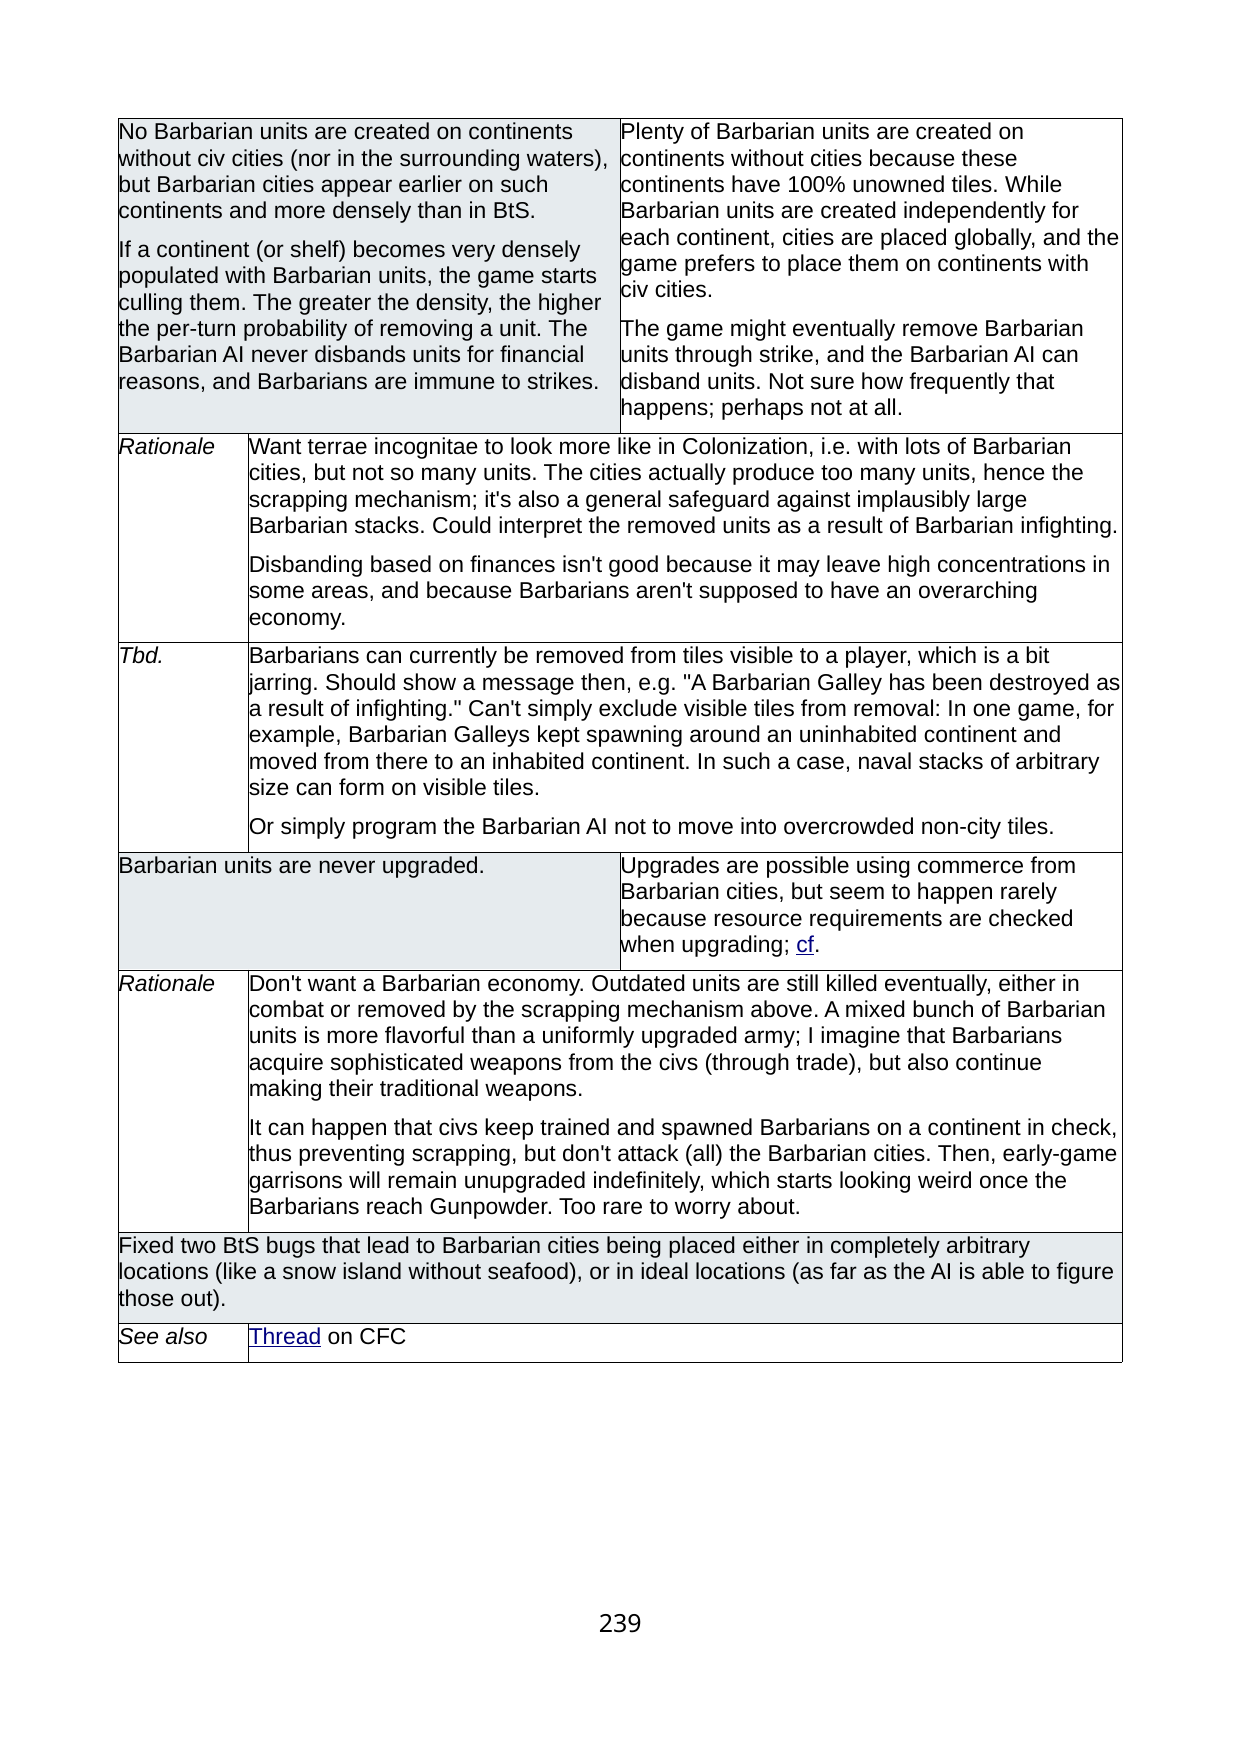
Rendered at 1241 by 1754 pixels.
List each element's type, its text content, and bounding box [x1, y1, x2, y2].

table_cell Tbd. [119, 643, 248, 852]
table_cell Rationale [119, 434, 248, 642]
table_cell Plenty of Barbarian units are created on continents without cities because these continents have 100% unowned tiles. While Barbarian units are created independently for each continent, cities are placed globally, and the game prefers to place them on continents with civ cities. The game might eventually remove Barbarian units through strike, and the Barbarian AI can disband units. Not sure how frequently that happens; perhaps not at all. [621, 119, 1122, 433]
table_cell Don't want a Barbarian economy. Outdated units are still killed eventually, either in combat or removed by the scrapping mechanism above. A mixed bunch of Barbarian units is more flavorful than a uniformly upgraded army; I imagine that Barbarians acquire sophisticated weapons from the civs (through trade), but also continue making their traditional weapons. It can happen that civs keep trained and spawned Barbarians on a continent in check, thus preventing scrapping, but don't attack (all) the Barbarian cities. Then, early-game garrisons will remain unupgraded indefinitely, which starts looking weird once the Barbarians reach Gunpowder. Too rare to worry about. [249, 971, 1122, 1232]
table_cell Barbarian units are never upgraded. [119, 853, 620, 969]
table_cell Fixed two BtS bugs that lead to Barbarian cities being placed either in completely arbitrary locations (like a snow island without seafood), or in ideal locations (as far as the AI is able to figure those out). [119, 1233, 1122, 1323]
table_cell Want terrae incognitae to look more like in Colonization, i.e. with lots of Barbarian cities, but not so many units. The cities actually produce too many units, hence the scrapping mechanism; it's also a general safeguard against implausibly large Barbarian stacks. Could interpret the removed units as a result of Barbarian infighting. Disbanding based on finances isn't good because it may leave high concentrations in some areas, and because Barbarians aren't supposed to have an overarching economy. [249, 434, 1122, 642]
table_cell Upgrades are possible using commerce from Barbarian cities, but seem to happen rarely because resource requirements are checked when upgrading; cf. [621, 853, 1122, 969]
table_cell See also [119, 1324, 248, 1362]
table_cell Thread on CFC [249, 1324, 1122, 1362]
table_cell No Barbarian units are created on continents without civ cities (nor in the surrounding waters), but Barbarian cities appear earlier on such continents and more densely than in BtS. If a continent (or shelf) becomes very densely populated with Barbarian units, the game starts culling them. The greater the density, the higher the per-turn probability of removing a unit. The Barbarian AI never disbands units for financial reasons, and Barbarians are immune to strikes. [119, 119, 620, 433]
table_cell Barbarians can currently be removed from tiles visible to a player, which is a bit jarring. Should show a message then, e.g. "A Barbarian Galley has been destroyed as a result of infighting." Can't simply exclude visible tiles from removal: In one game, for example, Barbarian Galleys kept spawning around an uninhabited continent and moved from there to an inhabited continent. In such a case, naval stacks of arbitrary size can form on visible tiles. Or simply program the Barbarian AI not to move into overcrowded non-city tiles. [249, 643, 1122, 852]
table_cell Rationale [119, 971, 248, 1232]
